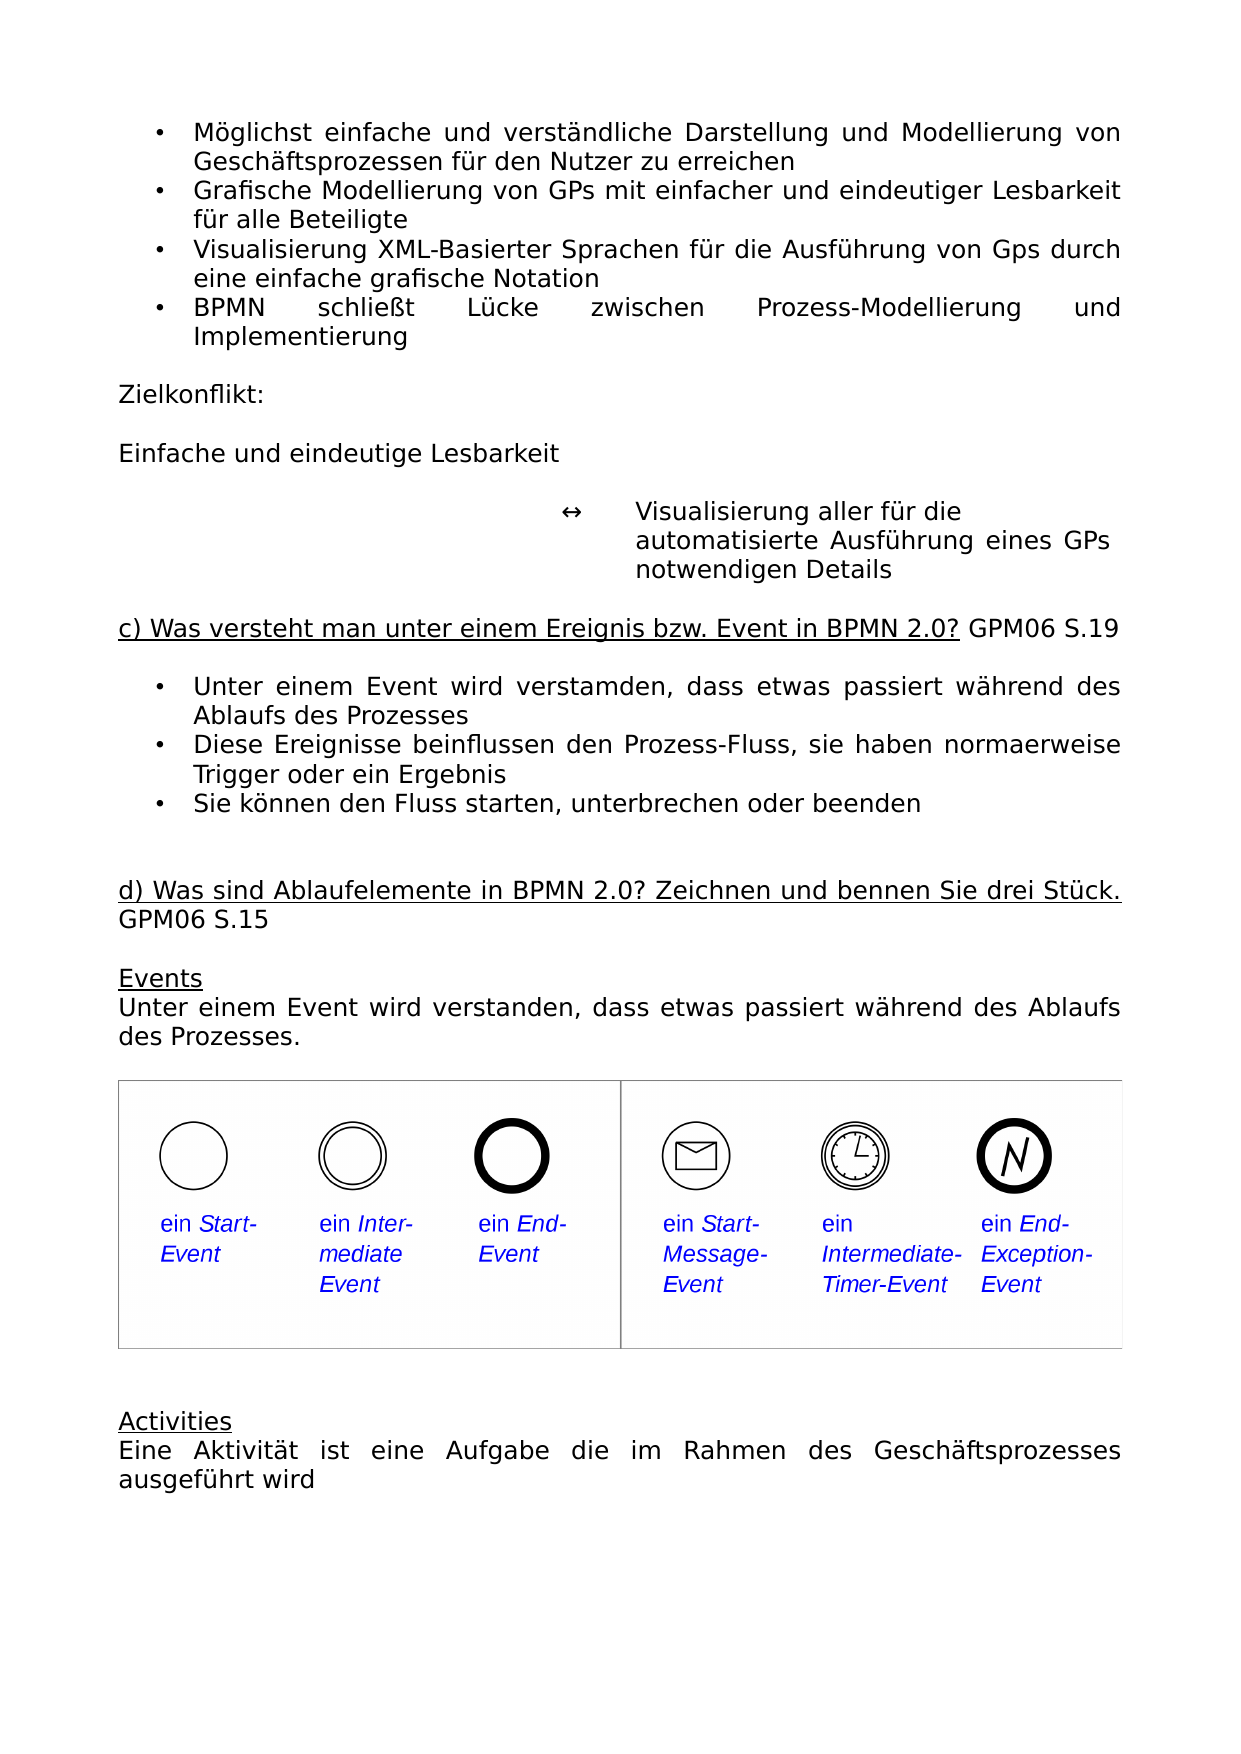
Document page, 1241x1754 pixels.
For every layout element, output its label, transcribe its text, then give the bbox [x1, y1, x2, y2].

text Eine Aktivität ist eine Aufgabe die im Rahmen des Geschäftsprozesses ausgeführt wird [118, 1436, 1122, 1494]
text Events [118, 964, 1122, 993]
text Activities [118, 1407, 1122, 1436]
picture [118, 1080, 1123, 1349]
list Sie können den Fluss starten, unterbrechen oder beenden [156, 789, 1122, 818]
list Diese Ereignisse beinflussen den Prozess-Fluss, sie haben normaerweise Trigger oder ein Ergebnis [156, 731, 1122, 789]
text Zielkonflikt: [118, 381, 1122, 410]
text d) Was sind Ablaufelemente in BPMN 2.0? Zeichnen und bennen Sie drei Stück. [118, 876, 1122, 902]
text Einfache und eindeutige Lesbarkeit [118, 439, 1122, 468]
list Möglichst einfache und verständliche Darstellung und Modellierung von Geschäftsprozessen für den Nutzer zu erreichen [156, 118, 1122, 176]
text c) Was versteht man unter einem Ereignis bzw. Event in BPMN 2.0? GPM06 S.19 [118, 614, 1122, 643]
list Visualisierung XML-Basierter Sprachen für die Ausführung von Gps durch eine einfache grafische Notation [156, 235, 1122, 293]
text Unter einem Event wird verstanden, dass etwas passiert während des Ablaufs des Prozesses. [118, 993, 1122, 1051]
text GPM06 S.15 [118, 903, 1122, 935]
list Grafische Modellierung von GPs mit einfacher und eindeutiger Lesbarkeit für alle Beteiligte [156, 176, 1122, 235]
text ↔ Visualisierung aller für die automatisierte Ausführung eines GPs notwendigen Details [118, 497, 1122, 585]
list Unter einem Event wird verstamden, dass etwas passiert während des Ablaufs des Prozesses [156, 672, 1122, 731]
list BPMN schließt Lücke zwischen Prozess-Modellierung und Implementierung [156, 293, 1122, 351]
